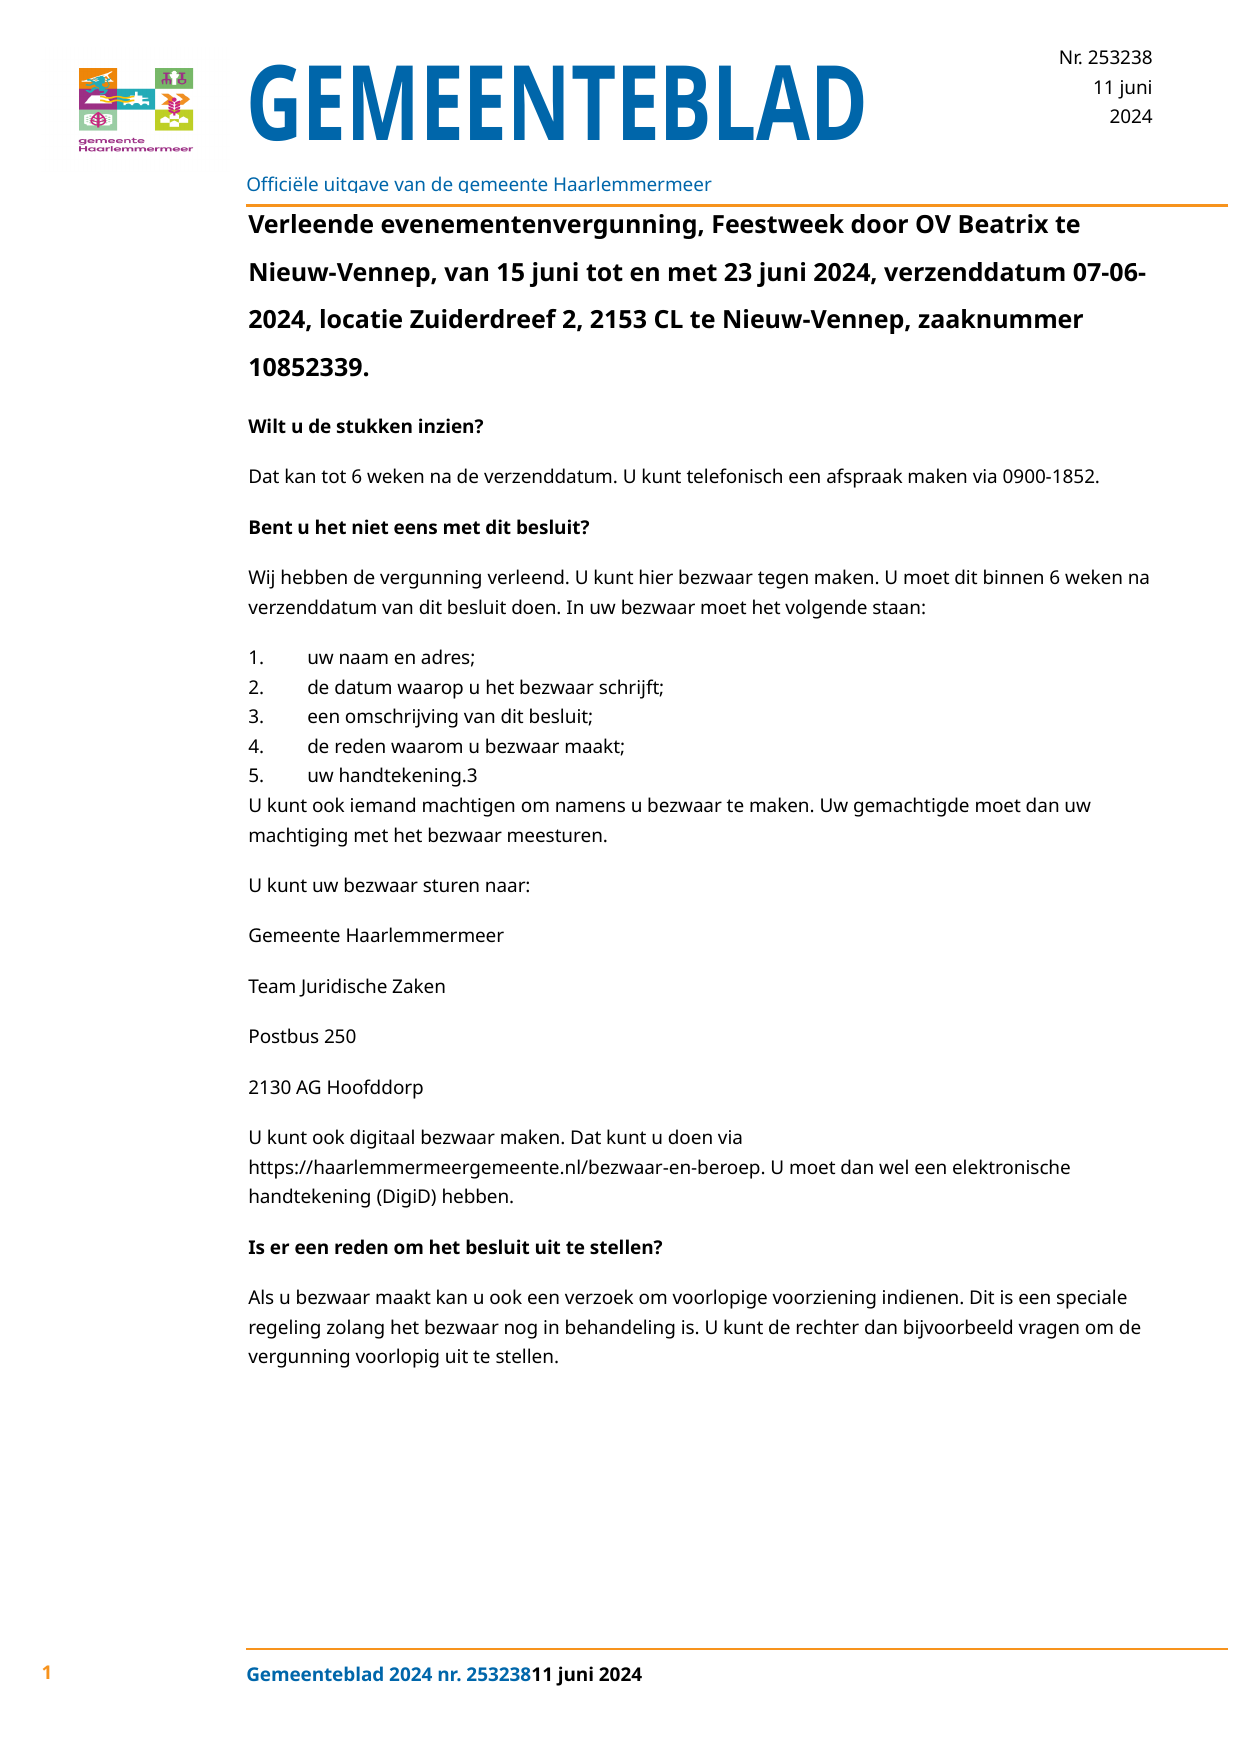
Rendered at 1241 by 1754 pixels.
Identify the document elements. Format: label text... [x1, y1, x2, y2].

list uw handtekening.3 [248, 763, 1152, 788]
picture [41, 47, 231, 172]
text Team Juridische Zaken [248, 973, 1152, 999]
list de datum waarop u het bezwaar schrijft; [248, 674, 1152, 700]
list een omschrijving van dit besluit; [248, 703, 1152, 729]
text Dat kan tot 6 weken na de verzenddatum. U kunt telefonisch een afspraak maken via 0900-1852. [248, 463, 1152, 489]
text Gemeente Haarlemmermeer [248, 923, 1152, 948]
list uw naam en adres; [248, 644, 1152, 670]
text Wilt u de stukken inzien? [248, 413, 1152, 439]
text Bent u het niet eens met dit besluit? [248, 514, 1152, 540]
text Postbus 250 [248, 1023, 1152, 1049]
text U kunt ook digitaal bezwaar maken. Dat kunt u doen via https://haarlemmermeergemeente.nl/bezwaar-en-beroep. U moet dan wel een elektronische handtekening (DigiD) hebben. [248, 1124, 1152, 1209]
text U kunt ook iemand machtigen om namens u bezwaar te maken. Uw gemachtigde moet dan uw machtiging met het bezwaar meesturen. [248, 792, 1152, 848]
text Wij hebben de vergunning verleend. U kunt hier bezwaar tegen maken. U moet dit binnen 6 weken na verzenddatum van dit besluit doen. In uw bezwaar moet het volgende staan: [248, 564, 1152, 620]
text U kunt uw bezwaar sturen naar: [248, 872, 1152, 898]
text Verleende evenementenvergunning, Feestweek door OV Beatrix te Nieuw-Vennep, van 15 juni tot en met 23 juni 2024, verzenddatum 07-06-2024, locatie Zuiderdreef 2, 2153 CL te Nieuw-Vennep, zaaknummer 10852339. [248, 207, 1152, 384]
text 2130 AG Hoofddorp [248, 1074, 1152, 1100]
text Als u bezwaar maakt kan u ook een verzoek om voorlopige voorziening indienen. Dit is een speciale regeling zolang het bezwaar nog in behandeling is. U kunt de rechter dan bijvoorbeeld vragen om de vergunning voorlopig uit te stellen. [248, 1284, 1152, 1369]
text Is er een reden om het besluit uit te stellen? [248, 1234, 1152, 1260]
list de reden waarom u bezwaar maakt; [248, 733, 1152, 759]
